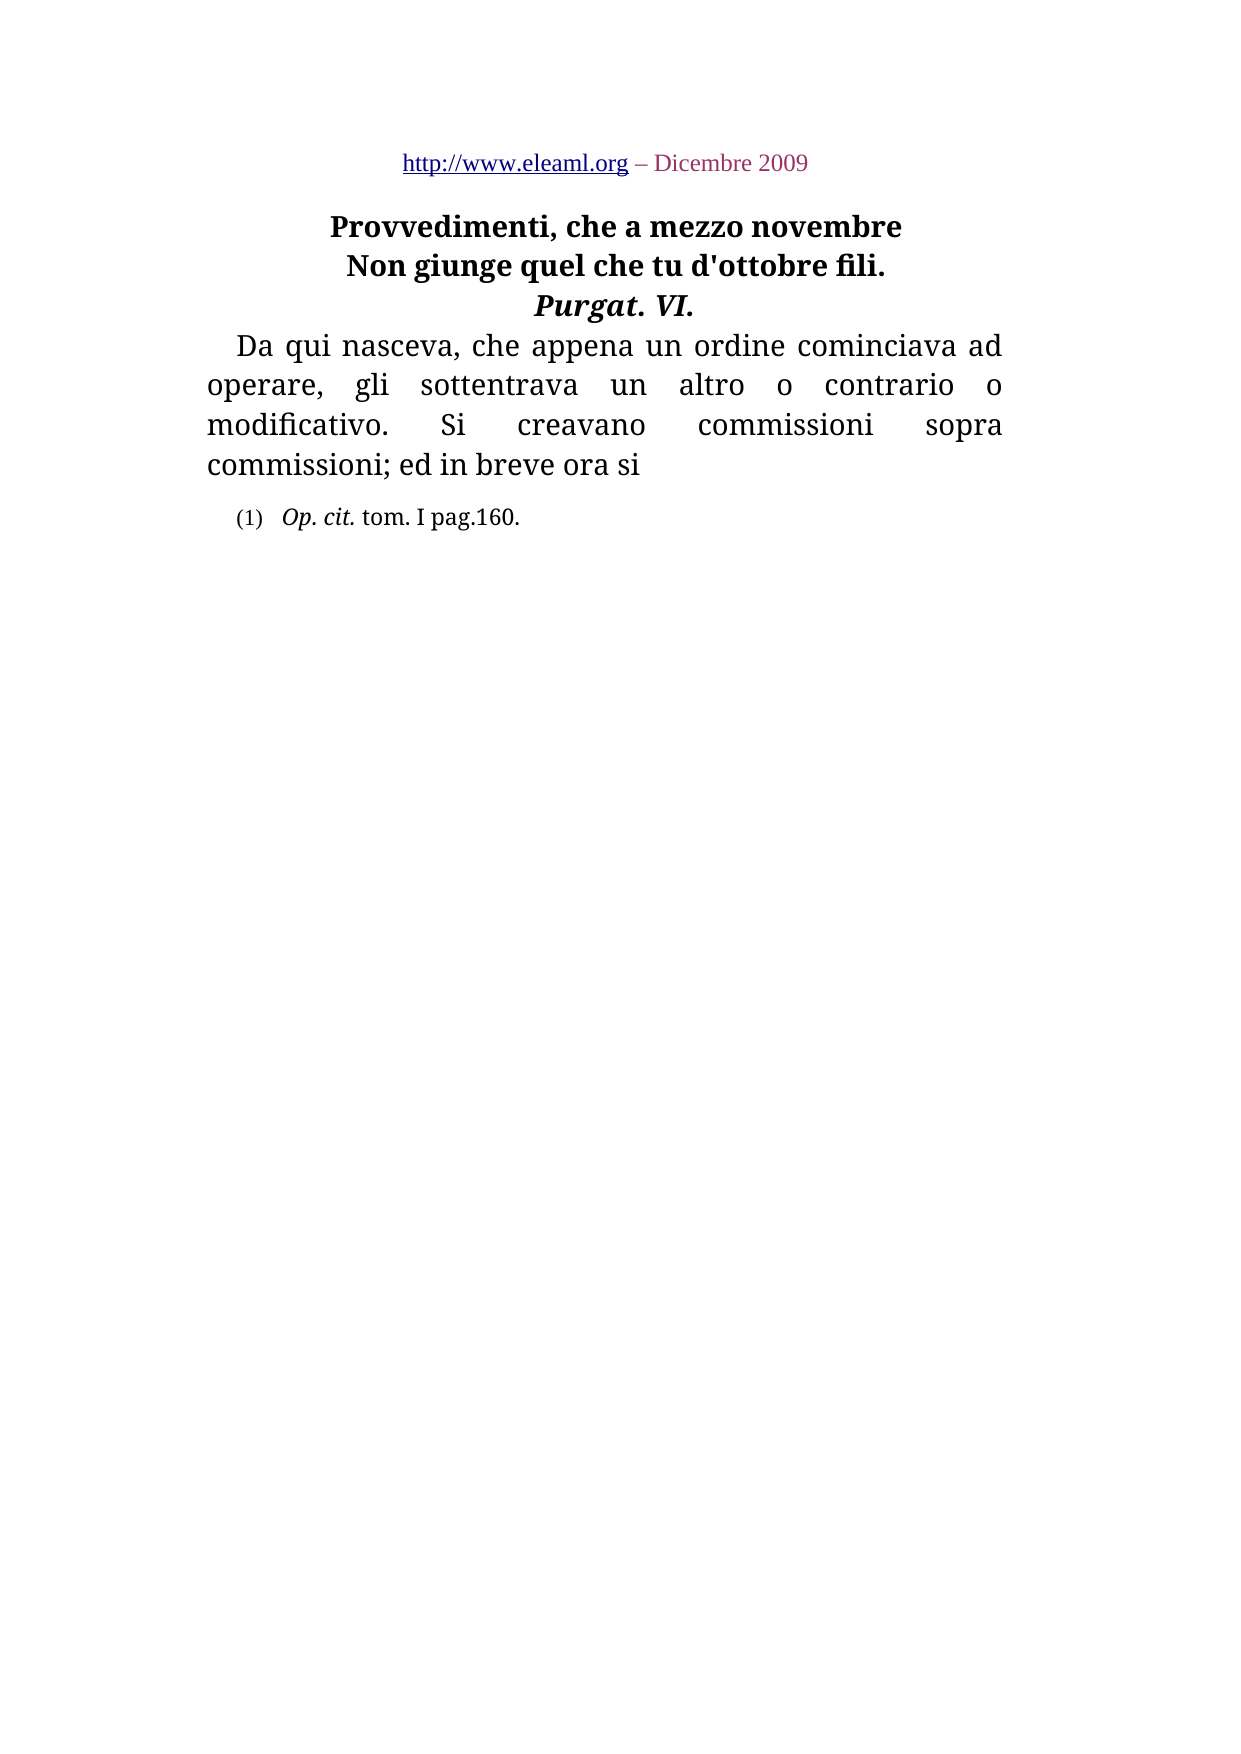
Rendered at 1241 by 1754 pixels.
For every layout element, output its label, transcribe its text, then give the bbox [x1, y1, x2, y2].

text Purgat. VI. [207, 285, 1004, 325]
text Da qui nasceva, che appena un ordine cominciava ad operare, gli sottentrava un altro o contrario o modificativo. Si creavano commissioni sopra commissioni; ed in breve ora si [207, 325, 1004, 484]
list Op. cit. tom. I pag.160. [207, 501, 1004, 532]
text Provvedimenti, che a mezzo novembre [207, 206, 1004, 246]
text Non giunge quel che tu d'ottobre fili. [207, 246, 1004, 285]
